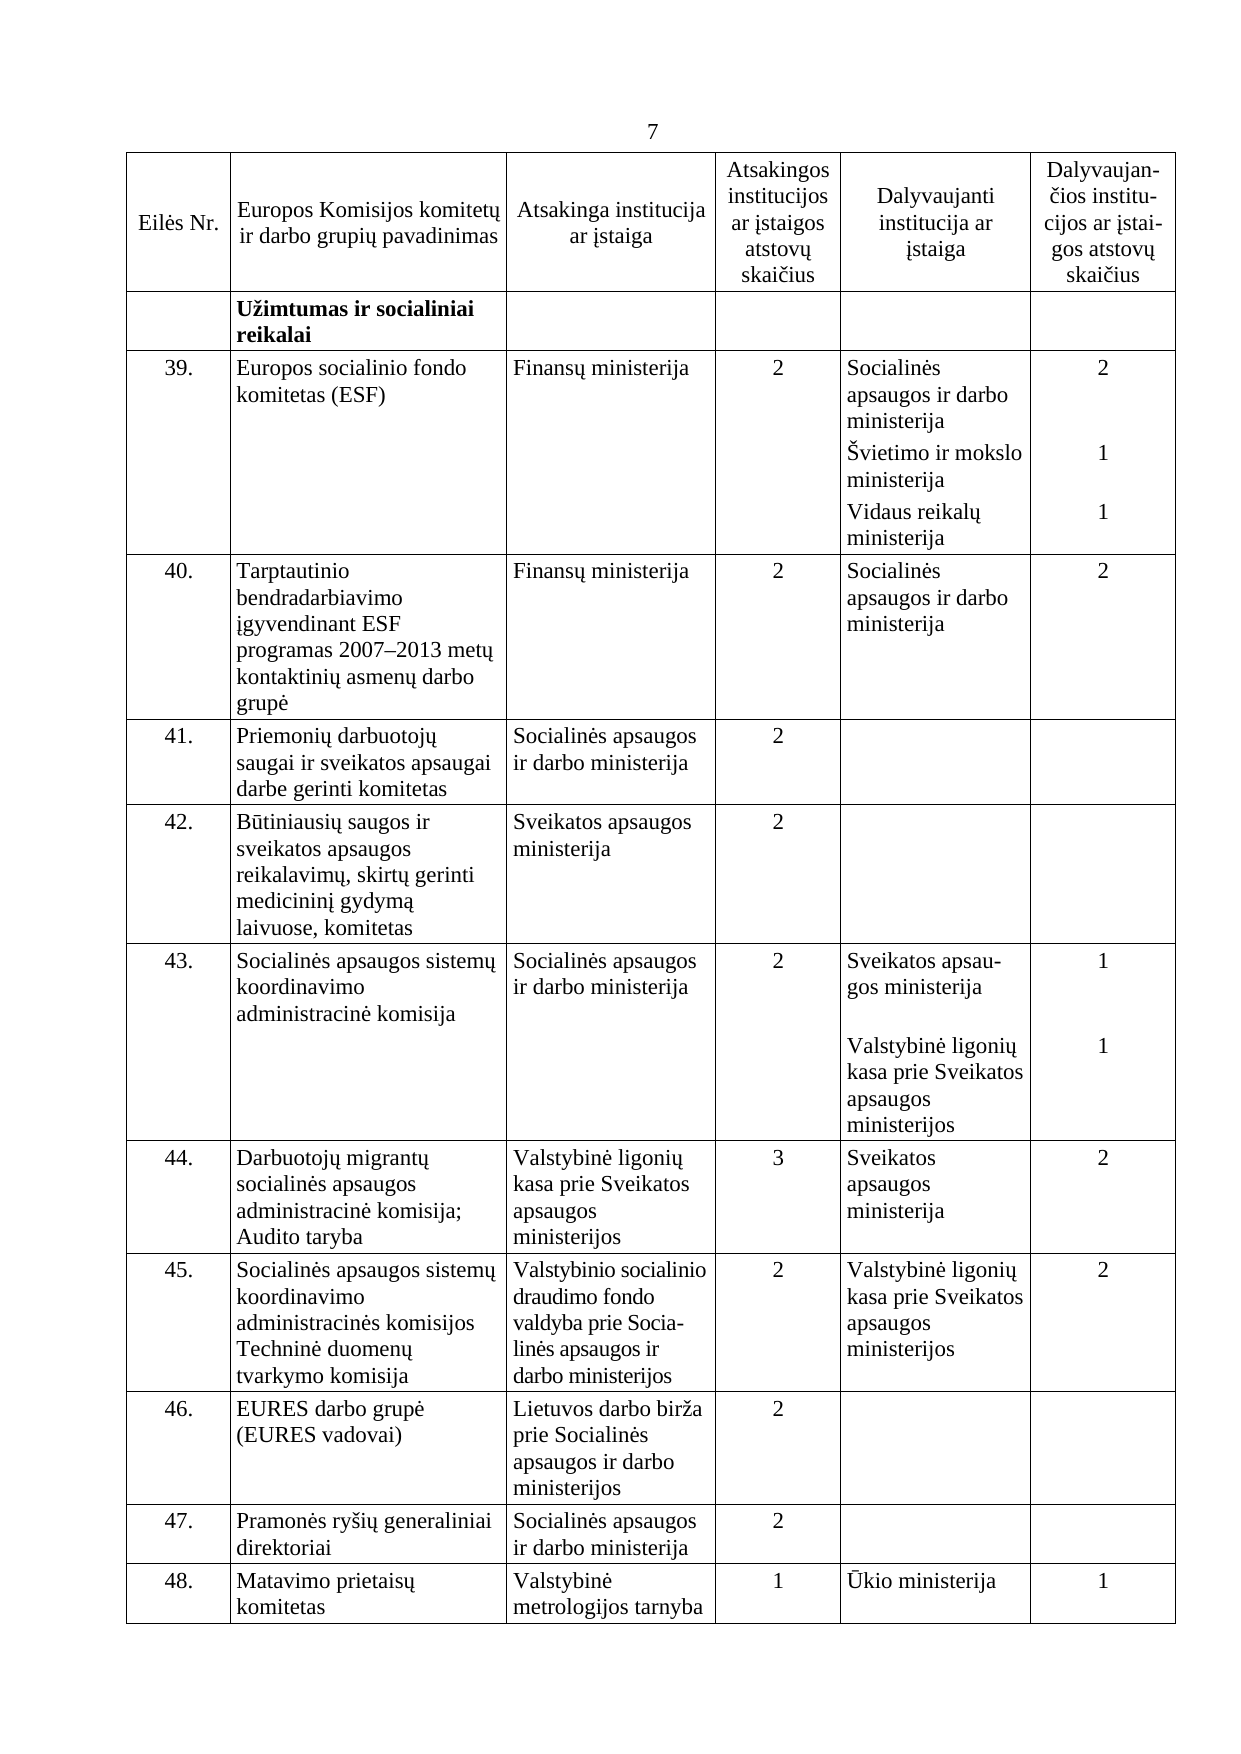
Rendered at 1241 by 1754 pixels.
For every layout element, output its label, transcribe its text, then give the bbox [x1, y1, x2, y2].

table_cell 1 [1031, 1564, 1175, 1623]
table_cell Socialinės apsaugos ir darbo ministerija [507, 1505, 715, 1563]
table_cell Finansų ministerija [507, 555, 715, 718]
table_cell 1 [1031, 944, 1175, 1029]
table_cell 2 [716, 1505, 840, 1563]
table_cell Priemonių darbuotojų saugai ir sveikatos apsaugai darbe gerinti komitetas [231, 720, 506, 804]
table_cell [127, 292, 230, 350]
table_cell [716, 1029, 840, 1140]
table_header Dalyvaujan­čios institu­cijos ar įstai­gos atstovų skaičius [1031, 153, 1175, 291]
table_cell 1 [716, 1564, 840, 1623]
table_cell [841, 1392, 1030, 1503]
table_cell 39. [127, 351, 230, 436]
table_cell Vidaus reikalų ministerija [841, 495, 1030, 553]
table_cell 41. [127, 720, 230, 804]
table_cell 46. [127, 1392, 230, 1503]
table_header Dalyvaujanti institucija ar įstaiga [841, 153, 1030, 291]
table_cell 2 [716, 805, 840, 943]
table_cell 2 [716, 555, 840, 718]
table_cell 42. [127, 805, 230, 943]
table_cell [841, 292, 1030, 350]
table_cell Valstybinė ligonių kasa prie Sveikatos apsau­gos ministerijos [841, 1254, 1030, 1391]
table_cell 2 [716, 1392, 840, 1503]
table_cell 2 [716, 1254, 840, 1391]
table_cell Valstybinė metrologijos tarnyba [507, 1564, 715, 1623]
table_cell Finansų ministerija [507, 351, 715, 436]
table_cell Socialinės apsaugos ir darbo ministerija [507, 944, 715, 1029]
table_cell 2 [716, 720, 840, 804]
table_cell Pramonės ryšių generaliniai direktoriai [231, 1505, 506, 1563]
table_cell 3 [716, 1141, 840, 1252]
table_cell Europos socialinio fondo komitetas (ESF) [231, 351, 506, 436]
table_cell [1031, 292, 1175, 350]
table_cell Socialinės apsaugos sistemų koordinavimo administracinės komisijos Techninė duomenų tvarkymo komisija [231, 1254, 506, 1391]
table_cell 45. [127, 1254, 230, 1391]
table_cell 2 [716, 944, 840, 1029]
table_cell [716, 292, 840, 350]
table_cell 1 [1031, 495, 1175, 553]
table_cell 2 [716, 351, 840, 436]
table_cell [231, 1029, 506, 1140]
table_cell [127, 436, 230, 495]
table_cell [716, 436, 840, 495]
table_cell [127, 1029, 230, 1140]
table_cell 1 [1031, 436, 1175, 495]
table_cell [231, 436, 506, 495]
table_cell Socialinės apsaugos sistemų koordinavimo administracinė komisija [231, 944, 506, 1029]
table_cell [1031, 1392, 1175, 1503]
table_cell Švietimo ir mokslo ministerija [841, 436, 1030, 495]
table_cell Sveikatos apsau­gos ministerija [841, 944, 1030, 1029]
table_cell 43. [127, 944, 230, 1029]
table_header Atsakinga institucija ar įstaiga [507, 153, 715, 291]
table_cell [1031, 805, 1175, 943]
table_cell 2 [1031, 555, 1175, 718]
table_cell [1031, 720, 1175, 804]
table_cell [231, 495, 506, 553]
table_cell Lietuvos darbo birža prie Socia­linės apsaugos ir darbo ministerijos [507, 1392, 715, 1503]
table_cell Valstybinė ligo­nių kasa prie Sveikatos apsau­gos ministerijos [841, 1029, 1030, 1140]
table_cell [507, 495, 715, 553]
table_cell 48. [127, 1564, 230, 1623]
table_cell [507, 1029, 715, 1140]
table_cell [1031, 1505, 1175, 1563]
table_cell Matavimo prietaisų komitetas [231, 1564, 506, 1623]
table_header Europos Komisijos komitetų ir darbo grupių pavadinimas [231, 153, 506, 291]
table_cell [507, 292, 715, 350]
table_cell EURES darbo grupė (EURES vadovai) [231, 1392, 506, 1503]
table_cell [841, 1505, 1030, 1563]
table_header Eilės Nr. [127, 153, 230, 291]
table_cell Valstybinė ligonių kasa prie Sveikatos apsau­gos ministerijos [507, 1141, 715, 1252]
table_cell 2 [1031, 1141, 1175, 1252]
table_cell 44. [127, 1141, 230, 1252]
table_header Atsakingos institucijos ar įstaigos atstovų skaičius [716, 153, 840, 291]
table_cell 2 [1031, 351, 1175, 436]
table_cell 2 [1031, 1254, 1175, 1391]
table_cell 1 [1031, 1029, 1175, 1140]
table_cell 47. [127, 1505, 230, 1563]
table_cell [127, 495, 230, 553]
table_cell Valstybinio sociali­nio draudimo fondo valdyba prie Socia­linės apsaugos ir darbo ministerijos [507, 1254, 715, 1391]
table_cell 40. [127, 555, 230, 718]
table_cell Socialinės apsaugos ir darbo ministerija [841, 555, 1030, 718]
table_cell Būtiniausių saugos ir sveikatos apsaugos reikalavimų, skirtų gerinti medicininį gydymą laivuose, komitetas [231, 805, 506, 943]
table_cell Socialinės apsaugos ir darbo ministerija [507, 720, 715, 804]
table_cell Sveikatos apsaugos ministerija [507, 805, 715, 943]
table_cell Ūkio ministerija [841, 1564, 1030, 1623]
table_cell [841, 805, 1030, 943]
table_cell [507, 436, 715, 495]
table_cell Tarptautinio bendradarbiavimo įgyvendinant ESF programas 2007–2013 metų kontaktinių asmenų darbo grupė [231, 555, 506, 718]
table_cell [841, 720, 1030, 804]
table_cell Socialinės apsaugos ir darbo ministerija [841, 351, 1030, 436]
table_cell Darbuotojų migrantų socialinės apsaugos administracinė komisija; Audito taryba [231, 1141, 506, 1252]
table_cell Sveikatos apsaugos ministerija [841, 1141, 1030, 1252]
table_cell Užimtumas ir socialiniai reikalai [231, 292, 506, 350]
table_cell [716, 495, 840, 553]
